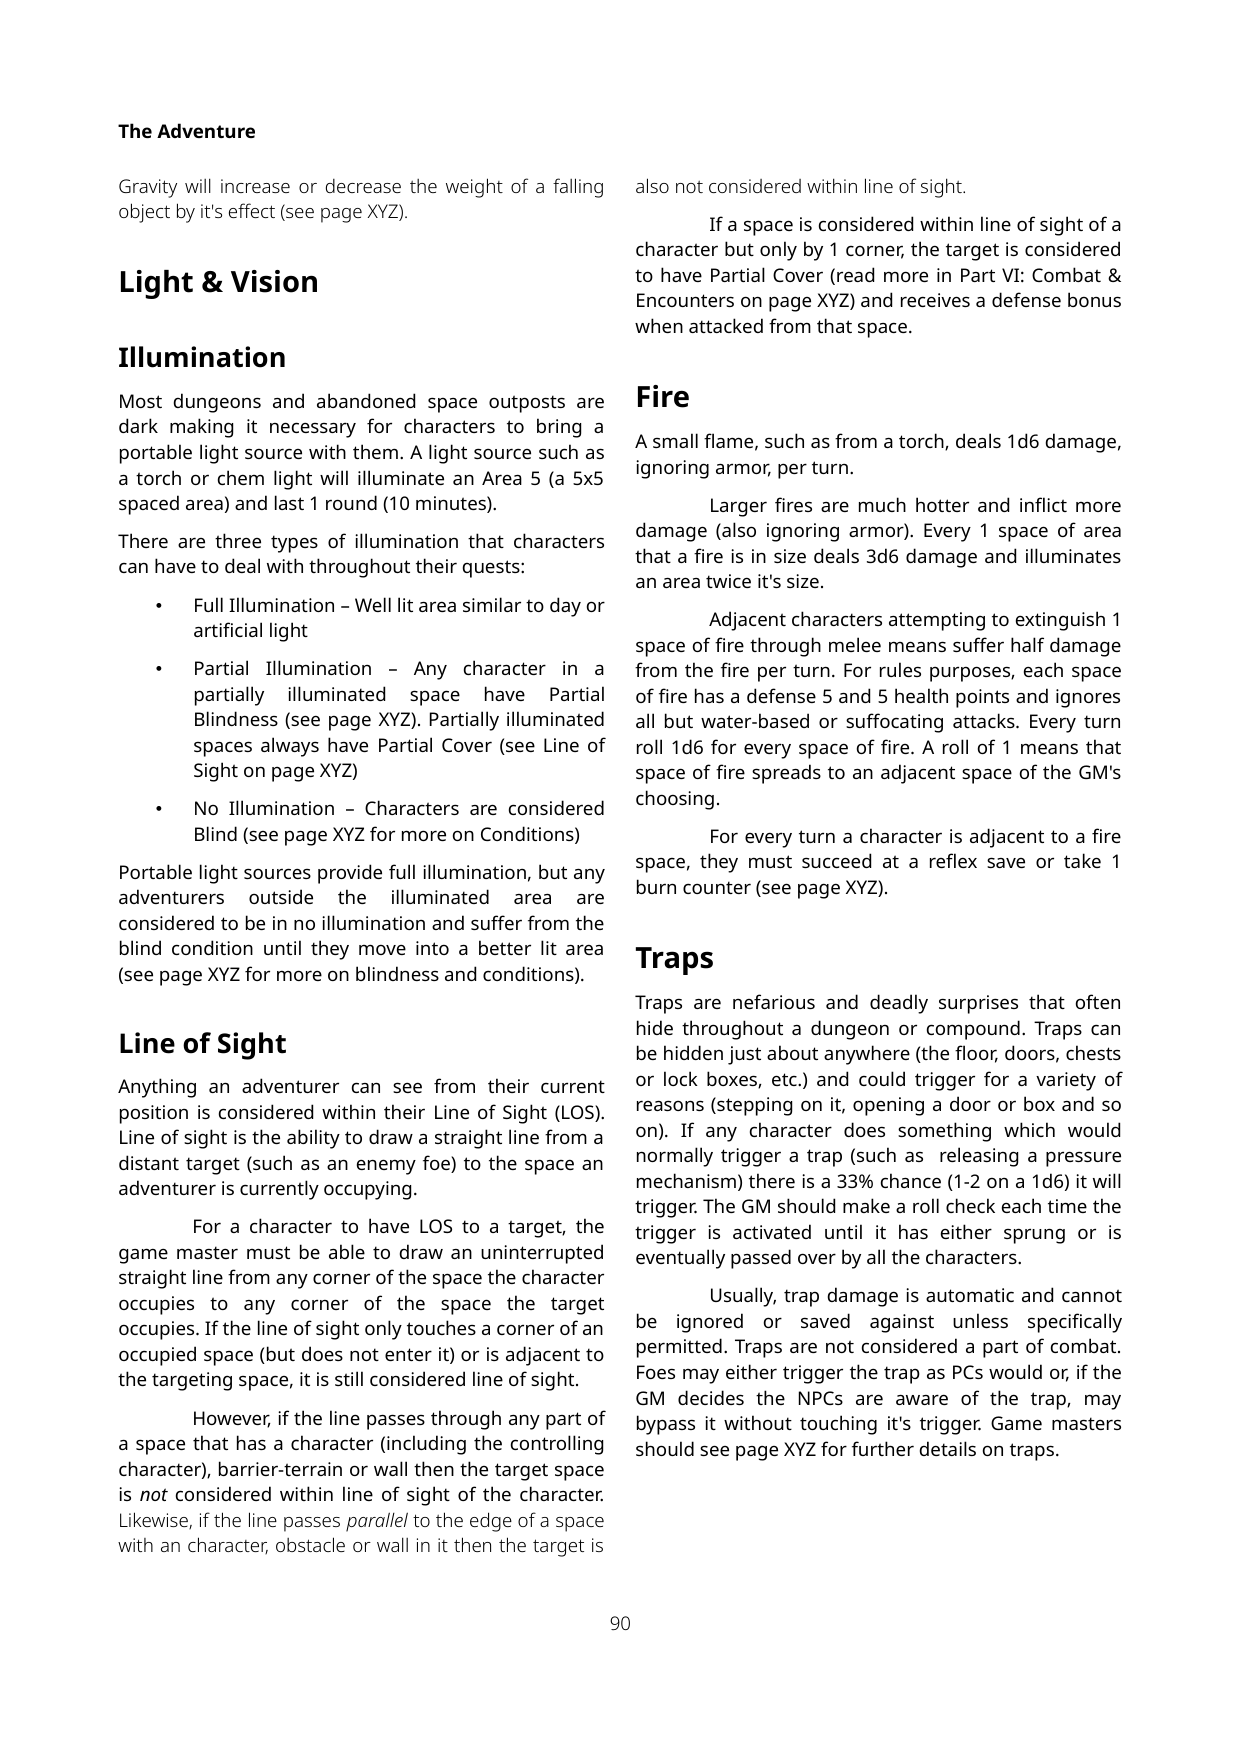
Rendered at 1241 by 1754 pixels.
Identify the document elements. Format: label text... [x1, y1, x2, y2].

text Adjacent characters attempting to extinguish 1 space of fire through melee means suffer half damage from the fire per turn. For rules purposes, each space of fire has a defense 5 and 5 health points and ignores all but water-based or suffocating attacks. Every turn roll 1d6 for every space of fire. A roll of 1 means that space of fire spreads to an adjacent space of the GM's choosing. [635, 607, 1122, 811]
text also not considered within line of sight. [635, 173, 1122, 199]
list No Illumination – Characters are considered Blind (see page XYZ for more on Conditions) [156, 796, 605, 847]
text Most dungeons and abandoned space outposts are dark making it necessary for characters to bring a portable light source with them. A light source such as a torch or chem light will illuminate an Area 5 (a 5x5 spaced area) and last 1 round (10 minutes). [118, 388, 605, 516]
subtitle Line of Sight [118, 1024, 605, 1061]
text Larger fires are much hotter and inflict more damage (also ignoring armor). Every 1 space of area that a fire is in size deals 3d6 damage and illuminates an area twice it's size. [635, 492, 1122, 594]
text There are three types of illumination that characters can have to deal with throughout their quests: [118, 528, 605, 579]
text Gravity will increase or decrease the weight of a falling object by it's effect (see page XYZ). [118, 173, 605, 224]
text Portable light sources provide full illumination, but any adventurers outside the illuminated area are considered to be in no illumination and suffer from the blind condition until they move into a better lit area (see page XYZ for more on blindness and conditions). [118, 859, 605, 987]
subtitle Traps [635, 937, 1122, 977]
text For a character to have LOS to a target, the game master must be able to draw an uninterrupted straight line from any corner of the space the character occupies to any corner of the space the target occupies. If the line of sight only touches a corner of an occupied space (but does not enter it) or is adjacent to the targeting space, it is still considered line of sight. [118, 1214, 605, 1392]
text If a space is considered within line of sight of a character but only by 1 corner, the target is considered to have Partial Cover (read more in Part VI: Combat & Encounters on page XYZ) and receives a defense bonus when attacked from that space. [635, 211, 1122, 339]
list Partial Illumination – Any character in a partially illuminated space have Partial Blindness (see page XYZ). Partially illuminated spaces always have Partial Cover (see Line of Sight on page XYZ) [156, 655, 605, 783]
text Anything an adventurer can see from their current position is considered within their Line of Sight (LOS). Line of sight is the ability to draw a straight line from a distant target (such as an enemy foe) to the space an adventurer is currently occupying. [118, 1073, 605, 1201]
subtitle Fire [635, 376, 1122, 416]
subtitle Light & Vision [118, 262, 605, 301]
list Full Illumination – Well lit area similar to day or artificial light [156, 592, 605, 643]
text Traps are nefarious and deadly surprises that often hide throughout a dungeon or compound. Traps can be hidden just about anywhere (the floor, doors, chests or lock boxes, etc.) and could trigger for a variety of reasons (stepping on it, opening a door or box and so on). If any character does something which would normally trigger a trap (such as releasing a pressure mechanism) there is a 33% chance (1-2 on a 1d6) it will trigger. The GM should make a roll check each time the trigger is activated until it has either sprung or is eventually passed over by all the characters. [635, 989, 1122, 1270]
text For every turn a character is adjacent to a fire space, they must succeed at a reflex save or take 1 burn counter (see page XYZ). [635, 823, 1122, 900]
text However, if the line passes through any part of a space that has a character (including the controlling character), barrier-terrain or wall then the target space is not considered within line of sight of the character. Likewise, if the line passes parallel to the edge of a space with an character, obstacle or wall in it then the target is [118, 1405, 605, 1558]
text Usually, trap damage is automatic and cannot be ignored or saved against unless specifically permitted. Traps are not considered a part of combat. Foes may either trigger the trap as PCs would or, if the GM decides the NPCs are aware of the trap, may bypass it without touching it's trigger. Game masters should see page XYZ for further details on traps. [635, 1283, 1122, 1461]
subtitle Illumination [118, 339, 605, 376]
text A small flame, such as from a torch, deals 1d6 damage, ignoring armor, per turn. [635, 428, 1122, 479]
